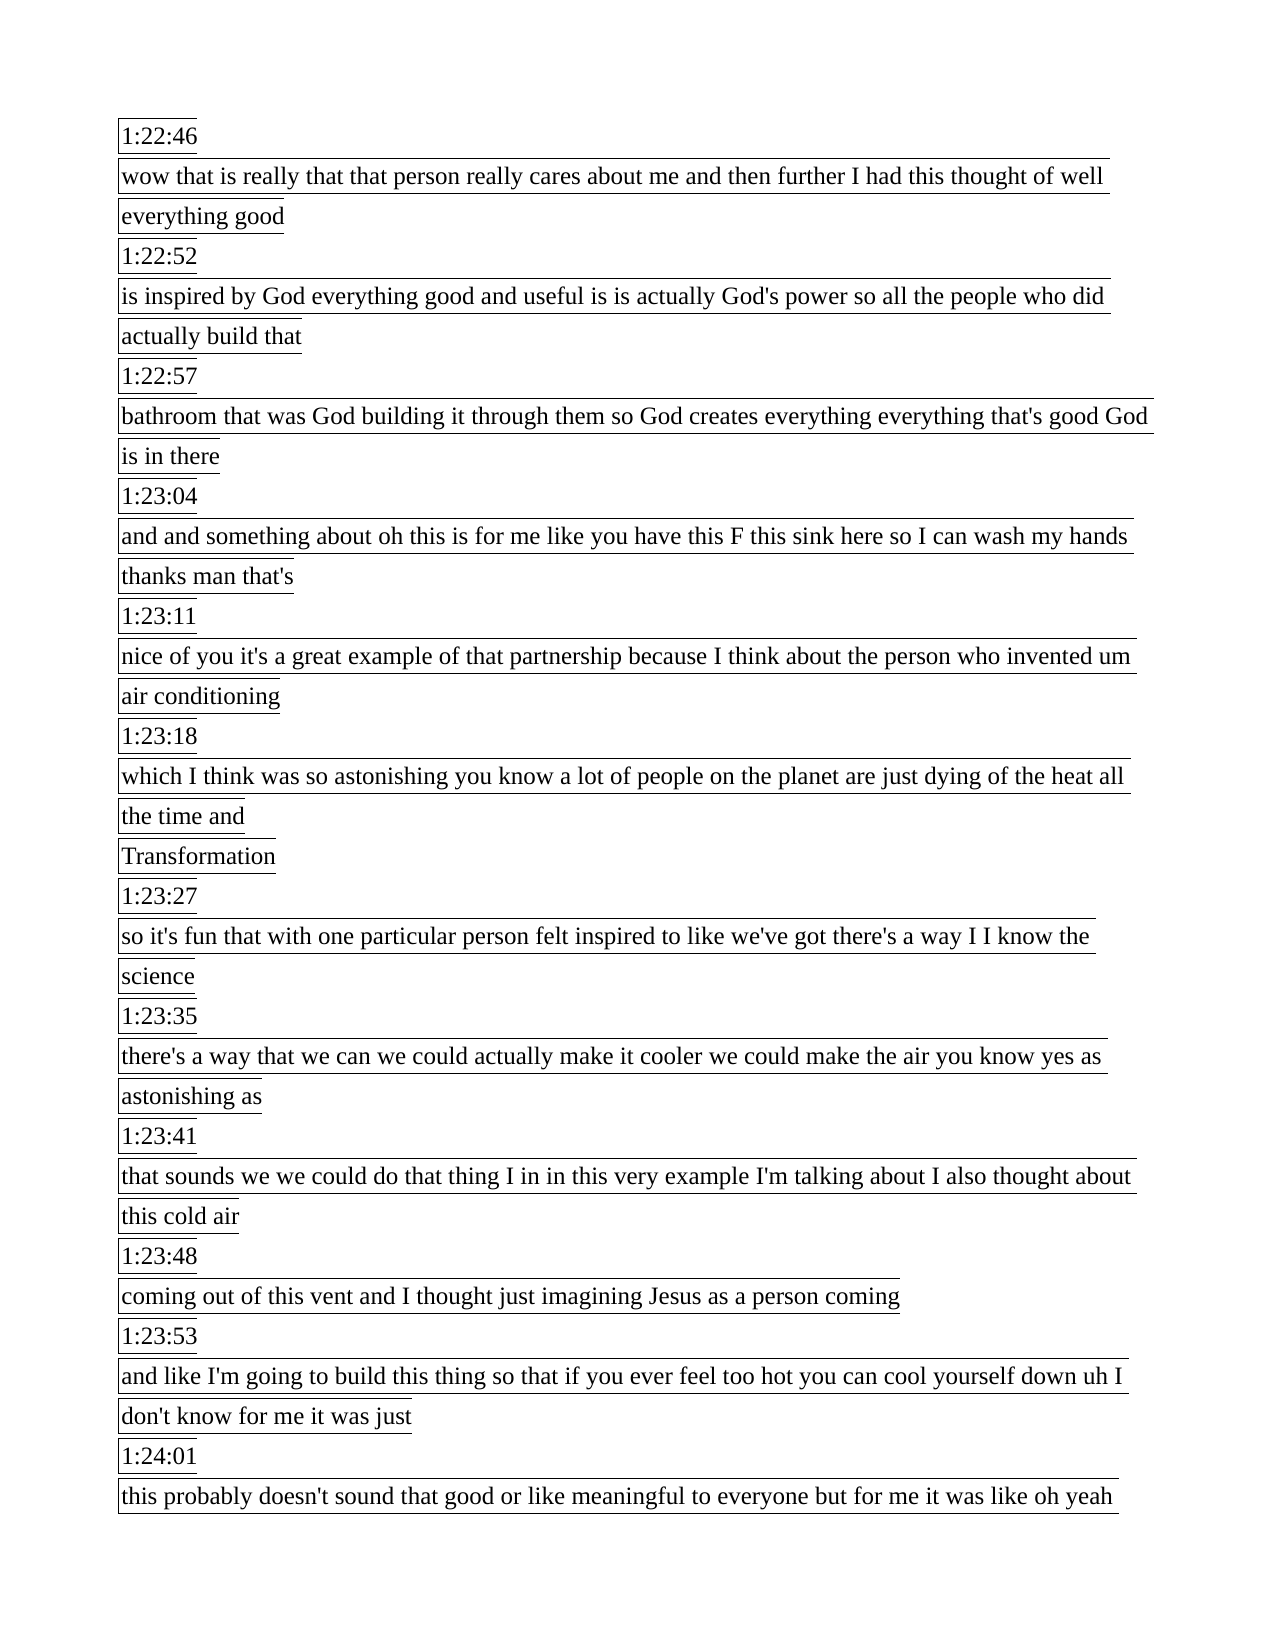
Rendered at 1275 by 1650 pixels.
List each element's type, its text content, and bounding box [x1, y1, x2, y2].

text 1:22:46 wow that is really that that person really cares about me and then further I had this thought of well everything good 1:22:52 is inspired by God everything good and useful is is actually God's power so all the people who did actually build that 1:22:57 bathroom that was God building it through them so God creates everything everything that's good God is in there 1:23:04 and and something about oh this is for me like you have this F this sink here so I can wash my hands thanks man that's 1:23:11 nice of you it's a great example of that partnership because I think about the person who invented um air conditioning 1:23:18 which I think was so astonishing you know a lot of people on the planet are just dying of the heat all the time and Transformation 1:23:27 so it's fun that with one particular person felt inspired to like we've got there's a way I I know the science 1:23:35 there's a way that we can we could actually make it cooler we could make the air you know yes as astonishing as 1:23:41 that sounds we we could do that thing I in in this very example I'm talking about I also thought about this cold air 1:23:48 coming out of this vent and I thought just imagining Jesus as a person coming 1:23:53 and like I'm going to build this thing so that if you ever feel too hot you can cool yourself down uh I don't know for me it was just 1:24:01 this probably doesn't sound that good or like meaningful to everyone but for me it was like oh yeah [118, 118, 1157, 1513]
